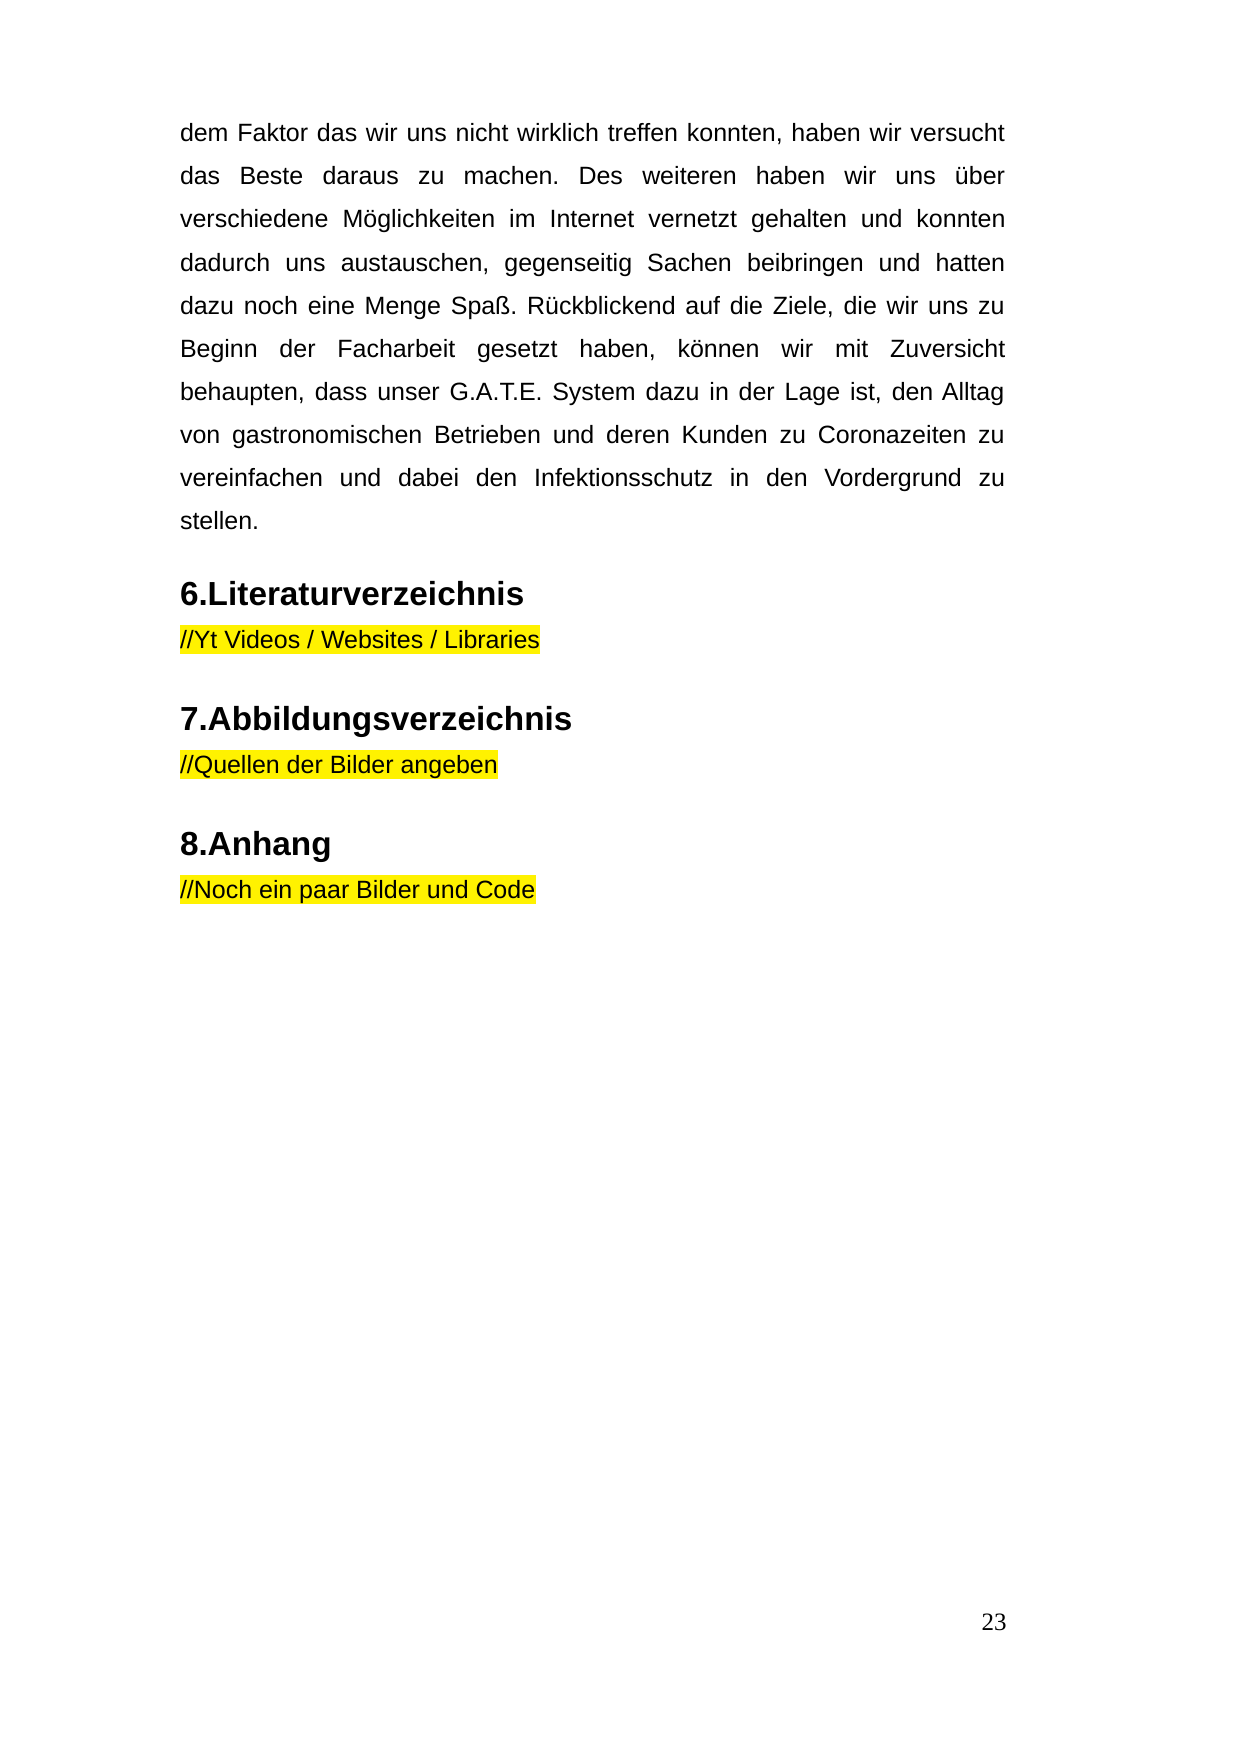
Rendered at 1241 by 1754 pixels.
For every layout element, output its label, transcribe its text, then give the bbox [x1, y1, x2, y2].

text //Yt Videos / Websites / Libraries [180, 625, 1006, 654]
subtitle 6.Literaturverzeichnis [180, 574, 1006, 613]
text //Quellen der Bilder angeben [180, 750, 1006, 779]
subtitle 8.Anhang [180, 824, 1006, 863]
subtitle 7.Abbildungsverzeichnis [180, 699, 1006, 738]
text //Noch ein paar Bilder und Code [180, 875, 1006, 904]
text dem Faktor das wir uns nicht wirklich treffen konnten, haben wir versucht das Beste daraus zu machen. Des weiteren haben wir uns über verschiedene Möglichkeiten im Internet vernetzt gehalten und konnten dadurch uns austauschen, gegenseitig Sachen beibringen und hatten dazu noch eine Menge Spaß. Rückblickend auf die Ziele, die wir uns zu Beginn der Facharbeit gesetzt haben, können wir mit Zuversicht behaupten, dass unser G.A.T.E. System dazu in der Lage ist, den Alltag von gastronomischen Betrieben und deren Kunden zu Coronazeiten zu vereinfachen und dabei den Infektionsschutz in den Vordergrund zu stellen. [180, 118, 1006, 535]
